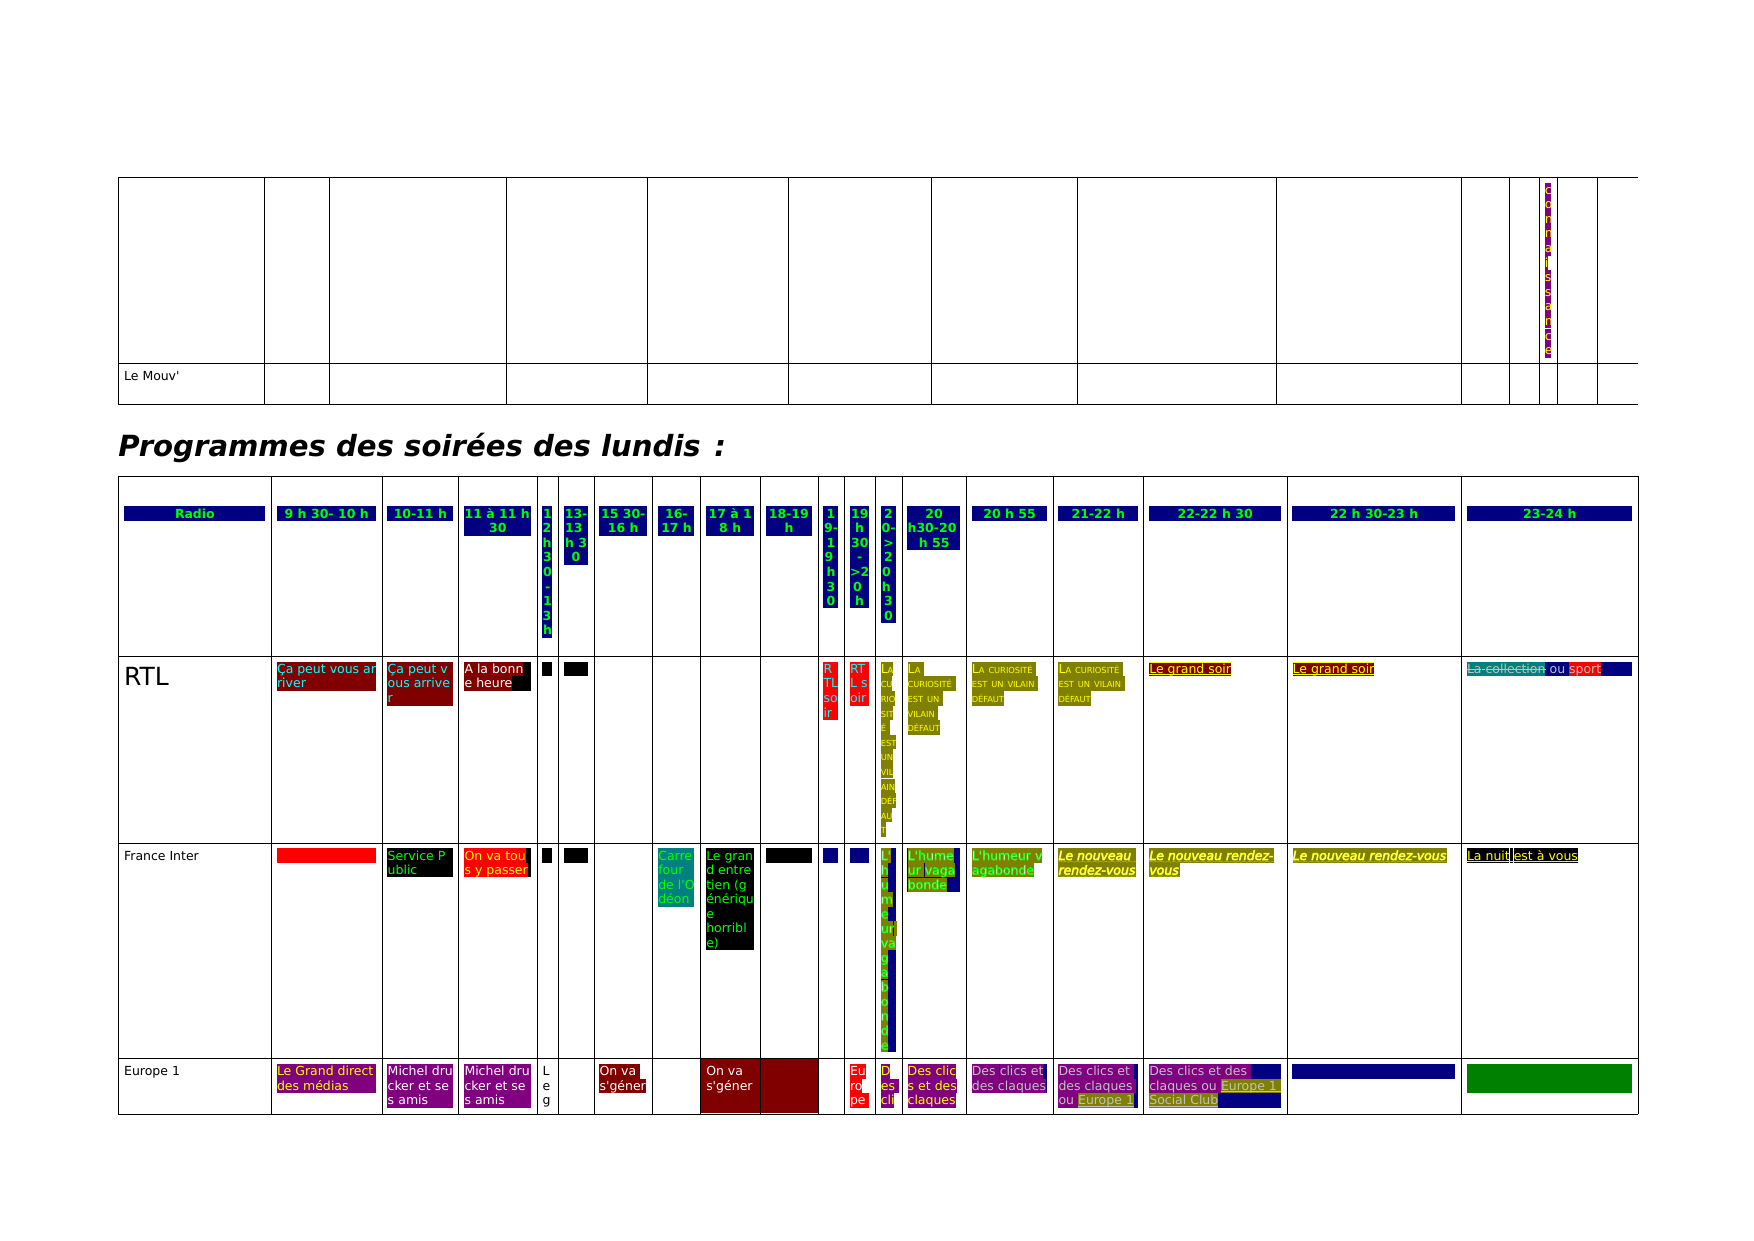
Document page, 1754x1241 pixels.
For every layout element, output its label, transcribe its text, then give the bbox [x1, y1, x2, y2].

table_cell Le Grand direct des médias [272, 1059, 382, 1113]
table_cell [1510, 178, 1539, 363]
table_cell France Inter [119, 844, 271, 1058]
table_header 22-22 h 30 [1144, 477, 1287, 656]
table_cell [1510, 364, 1539, 404]
table_cell [761, 1059, 818, 1113]
table_cell L'humeur vagabonde [903, 844, 966, 1058]
table_header Radio [119, 477, 271, 656]
table_cell [330, 364, 506, 404]
table_cell Le grand soir [1144, 657, 1287, 842]
table_cell On va tous y passer [459, 844, 537, 1058]
table_cell [1598, 364, 1637, 404]
table_header 23-24 h [1462, 477, 1638, 656]
table_cell La curiosité est un vilain défaut [876, 657, 902, 842]
table_cell La nuit est à vous [1462, 844, 1638, 1058]
table_cell La curiosité est un vilain défaut [903, 657, 966, 842]
table_cell [789, 178, 931, 363]
table_cell [1462, 178, 1509, 363]
table_cell L'humeur vagabonde [967, 844, 1053, 1058]
table_cell La collection ou sport [1462, 657, 1638, 842]
table_cell Des clics et des claques ou Europe 1 Social Club [1144, 1059, 1287, 1113]
table_header 19 h 30->20 h [845, 477, 875, 656]
table_header 15 30-16 h [595, 477, 652, 656]
table_cell Europe [845, 1059, 875, 1113]
table_cell [507, 364, 647, 404]
table_cell [1462, 364, 1509, 404]
table_cell [819, 1059, 844, 1113]
table_header 20 h 55 [967, 477, 1053, 656]
table_cell [265, 364, 329, 404]
table_header 9 h 30- 10 h [272, 477, 382, 656]
table_cell On va s'géner [595, 1059, 652, 1113]
table_header 18-19 h [761, 477, 818, 656]
table_cell [789, 364, 931, 404]
table_cell [1598, 178, 1637, 363]
table_cell [1277, 364, 1461, 404]
table_cell [272, 844, 382, 1058]
table_cell [1558, 364, 1597, 404]
table_cell [653, 657, 700, 842]
table_cell Le grand soir [1288, 657, 1461, 842]
table_cell connaissance [1540, 178, 1557, 363]
table_cell Carrefour de l'Odéon [653, 844, 700, 1058]
table_cell [1288, 1059, 1461, 1113]
table_header 13-13 h 30 [559, 477, 594, 656]
table_cell Des clics et des claques [967, 1059, 1053, 1113]
table_header 17 à 18 h [701, 477, 760, 656]
table_cell Ça peut vous arriver [272, 657, 382, 842]
table_cell [507, 178, 647, 363]
table_cell Le nouveau rendez-vous [1054, 844, 1143, 1058]
table_cell [701, 657, 760, 842]
table_header 10-11 h [383, 477, 458, 656]
table_header 11 à 11 h 30 [459, 477, 537, 656]
table_cell [648, 178, 788, 363]
table_header 21-22 h [1054, 477, 1143, 656]
table_cell Le nouveau rendez-vous [1144, 844, 1287, 1058]
table_cell Le nouveau rendez-vous [1288, 844, 1461, 1058]
table_header 12 h 30-13 h [538, 477, 558, 656]
table_cell Michel drucker et ses amis [383, 1059, 458, 1113]
table_cell RTL soir [819, 657, 844, 842]
table_header 22 h 30-23 h [1288, 477, 1461, 656]
table_cell [653, 1059, 700, 1113]
table_cell [1078, 178, 1276, 363]
table_cell Michel drucker et ses amis [459, 1059, 537, 1113]
table_cell [932, 364, 1077, 404]
table_cell [265, 178, 329, 363]
table_cell [330, 178, 506, 363]
table_cell [538, 844, 558, 1058]
table_cell [761, 844, 818, 1058]
table_cell Des cli [876, 1059, 902, 1113]
table_header 20 h30-20 h 55 [903, 477, 966, 656]
table_cell Des clics et des claques ou Europe 1 [1054, 1059, 1143, 1113]
table_cell La curiosité est un vilain défaut [967, 657, 1053, 842]
table_cell [1078, 364, 1276, 404]
table_cell Service Public [383, 844, 458, 1058]
table_cell RTL [119, 657, 271, 842]
table_cell [648, 364, 788, 404]
table_cell [538, 657, 558, 842]
table_cell [1277, 178, 1461, 363]
table_cell Le grand entretien (générique horrible) [701, 844, 760, 1058]
table_header 16-17 h [653, 477, 700, 656]
table_cell A la bonne heure [459, 657, 537, 842]
table_cell [1540, 364, 1557, 404]
table_cell [595, 844, 652, 1058]
table_cell Europe 1 [119, 1059, 271, 1113]
table_cell L'humeur vagabonde [876, 844, 902, 1058]
table_header 20->20 h 30 [876, 477, 902, 656]
table_cell [932, 178, 1077, 363]
table_cell [559, 1059, 594, 1113]
table_cell [819, 844, 844, 1058]
table_cell Ça peut vous arriver [383, 657, 458, 842]
table_cell [761, 657, 818, 842]
table_cell [559, 844, 594, 1058]
table_cell Le g [538, 1059, 558, 1113]
table_cell [1558, 178, 1597, 363]
table_cell [1462, 1059, 1638, 1113]
table_header 19-19 h 30 [819, 477, 844, 656]
table_cell RTL soir [845, 657, 875, 842]
table_cell Le Mouv' [119, 364, 264, 404]
table_cell La curiosité est un vilain défaut [1054, 657, 1143, 842]
table_cell [595, 657, 652, 842]
table_cell [845, 844, 875, 1058]
table_cell [119, 178, 264, 363]
table_cell On va s'géner [701, 1059, 760, 1113]
table_cell Des clics et des claques [903, 1059, 966, 1113]
subtitle Programmes des soirées des lundis : [118, 429, 1636, 463]
table_cell [559, 657, 594, 842]
